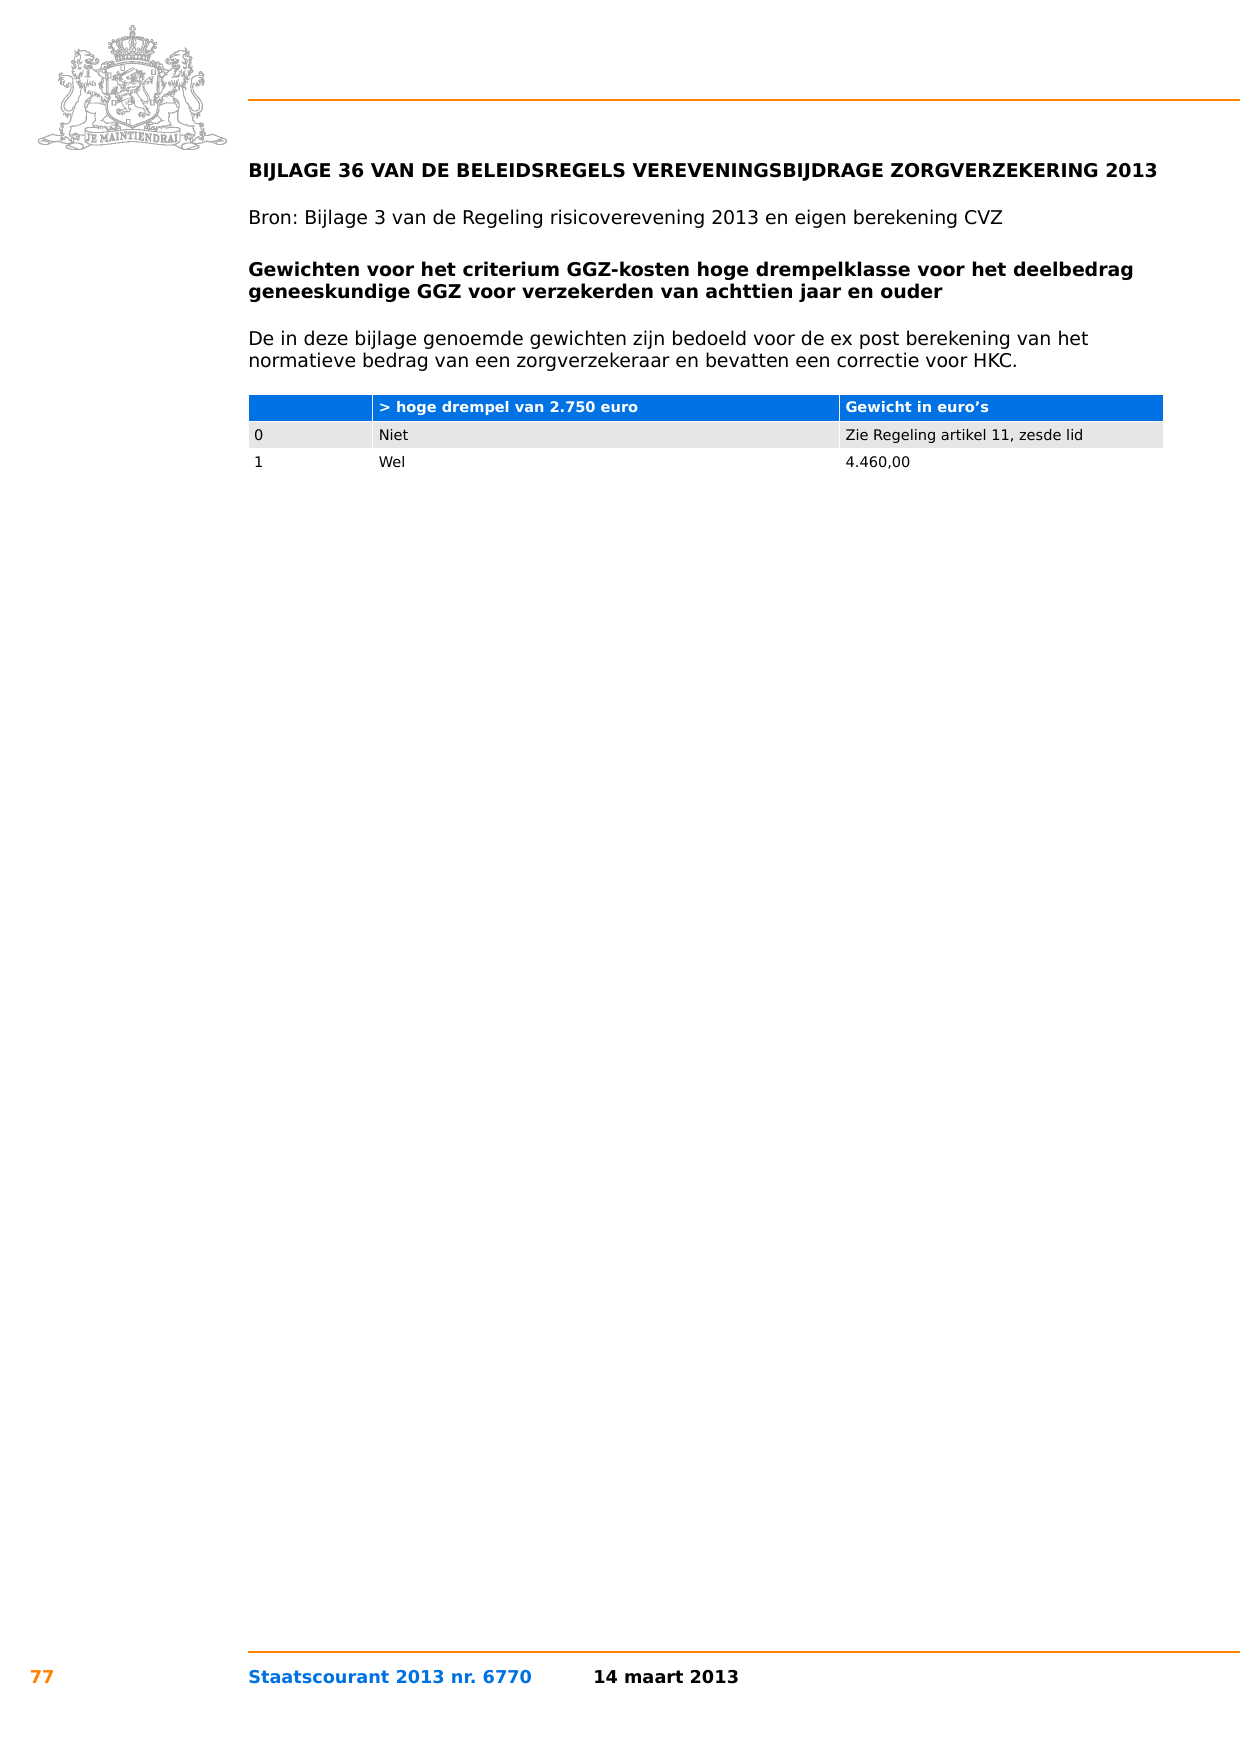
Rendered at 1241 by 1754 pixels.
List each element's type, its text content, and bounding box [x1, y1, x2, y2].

table_cell Niet [373, 422, 839, 448]
picture [38, 25, 227, 150]
text Bron: Bijlage 3 van de Regeling risicoverevening 2013 en eigen berekening CVZ [248, 207, 1163, 229]
table_cell 4.460,00 [840, 450, 1163, 476]
table_cell Wel [373, 450, 839, 476]
table_cell 0 [249, 422, 372, 448]
subtitle BIJLAGE 36 VAN DE BELEIDSREGELS VEREVENINGSBIJDRAGE ZORGVERZEKERING 2013 [248, 160, 1163, 182]
table_header [249, 395, 372, 421]
table_cell Zie Regeling artikel 11, zesde lid [840, 422, 1163, 448]
subtitle Gewichten voor het criterium GGZ-kosten hoge drempelklasse voor het deelbedrag geneeskundige GGZ voor verzekerden van achttien jaar en ouder [248, 259, 1163, 303]
table_header > hoge drempel van 2.750 euro [373, 395, 839, 421]
table_cell 1 [249, 450, 372, 476]
text De in deze bijlage genoemde gewichten zijn bedoeld voor de ex post berekening van het normatieve bedrag van een zorgverzekeraar en bevatten een correctie voor HKC. [248, 328, 1163, 372]
table_header Gewicht in euro’s [840, 395, 1163, 421]
